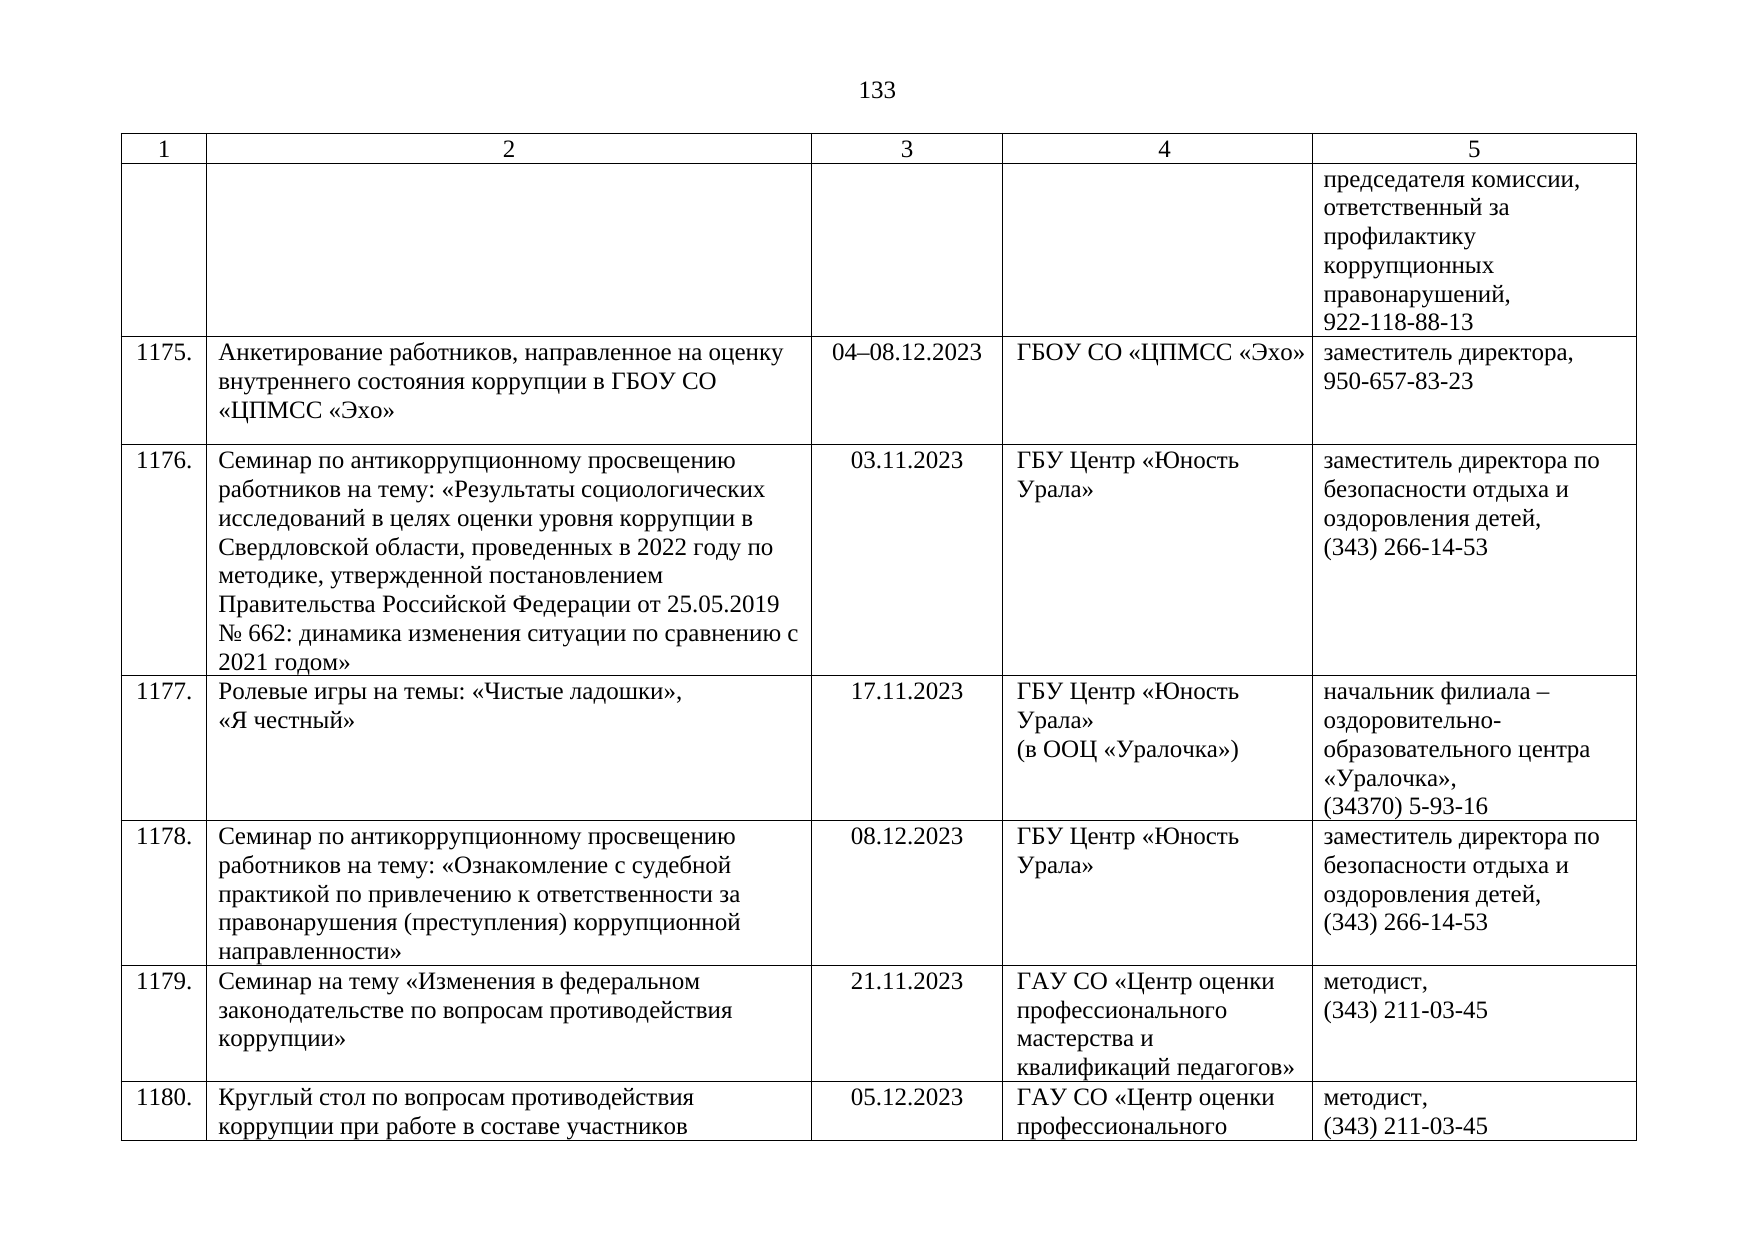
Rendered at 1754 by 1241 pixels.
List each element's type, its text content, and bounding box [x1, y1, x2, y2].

table_cell 08.12.2023 [812, 821, 1002, 965]
table_cell методист, (343) 211-03-45 [1313, 1082, 1636, 1139]
table_cell заместитель директора, 950-657-83-23 [1313, 337, 1636, 444]
table_header [117, 133, 121, 163]
table_cell [117, 336, 121, 444]
table_cell методист, (343) 211-03-45 [1313, 966, 1636, 1081]
table_cell [117, 444, 121, 675]
table_cell [122, 337, 206, 444]
table_header 2 [207, 134, 811, 163]
table_cell заместитель директора по безопасности отдыха и оздоровления детей, (343) 266-14-53 [1313, 821, 1636, 965]
table_cell [122, 1082, 206, 1139]
table_cell ГАУ СО «Центр оценки профессионального мастерства и квалификаций педагогов» [1003, 966, 1312, 1081]
table_cell Семинар на тему «Изменения в федеральном законодательстве по вопросам противодействия коррупции» [207, 966, 811, 1081]
table_cell Ролевые игры на темы: «Чистые ладошки», «Я честный» [207, 676, 811, 820]
table_cell заместитель директора по безопасности отдыха и оздоровления детей, (343) 266-14-53 [1313, 445, 1636, 675]
table_cell [1003, 164, 1312, 336]
table_header 4 [1003, 134, 1312, 163]
table_cell ГБУ Центр «Юность Урала» [1003, 445, 1312, 675]
table_cell [117, 965, 121, 1081]
table_cell Семинар по антикоррупционному просвещению работников на тему: «Результаты социологических исследований в целях оценки уровня коррупции в Свердловской области, проведенных в 2022 году по методике, утвержденной постановлением Правительства Российской Федерации от 25.05.2019 № 662: динамика изменения ситуации по сравнению с 2021 годом» [207, 445, 811, 675]
table_header 3 [812, 134, 1002, 163]
table_cell 04–08.12.2023 [812, 337, 1002, 444]
table_cell [117, 675, 121, 820]
table_cell [812, 164, 1002, 336]
table_cell [207, 164, 811, 336]
table_cell Семинар по антикоррупционному просвещению работников на тему: «Ознакомление с судебной практикой по привлечению к ответственности за правонарушения (преступления) коррупционной направленности» [207, 821, 811, 965]
table_cell [122, 966, 206, 1081]
table_cell [122, 445, 206, 675]
table_cell 21.11.2023 [812, 966, 1002, 1081]
table_cell Анкетирование работников, направленное на оценку внутреннего состояния коррупции в ГБОУ СО «ЦПМСС «Эхо» [207, 337, 811, 444]
table_cell [117, 163, 121, 336]
table_cell [122, 164, 206, 336]
table_cell 17.11.2023 [812, 676, 1002, 820]
table_cell председателя комиссии, ответственный за профилактику коррупционных правонарушений, 922-118-88-13 [1313, 164, 1636, 336]
table_cell 03.11.2023 [812, 445, 1002, 675]
table_cell [117, 820, 121, 965]
table_cell [122, 676, 206, 820]
table_cell [117, 1081, 121, 1139]
table_cell [122, 821, 206, 965]
table_cell начальник филиала – оздоровительно-образовательного центра «Уралочка», (34370) 5-93-16 [1313, 676, 1636, 820]
table_header 1 [122, 134, 206, 163]
table_header 5 [1313, 134, 1636, 163]
table_cell Круглый стол по вопросам противодействия коррупции при работе в составе участников [207, 1082, 811, 1139]
table_cell 05.12.2023 [812, 1082, 1002, 1139]
table_cell ГБУ Центр «Юность Урала» [1003, 821, 1312, 965]
table_cell ГБОУ СО «ЦПМСС «Эхо» [1003, 337, 1312, 444]
table_cell ГАУ СО «Центр оценки профессионального [1003, 1082, 1312, 1139]
table_cell ГБУ Центр «Юность Урала» (в ООЦ «Уралочка») [1003, 676, 1312, 820]
